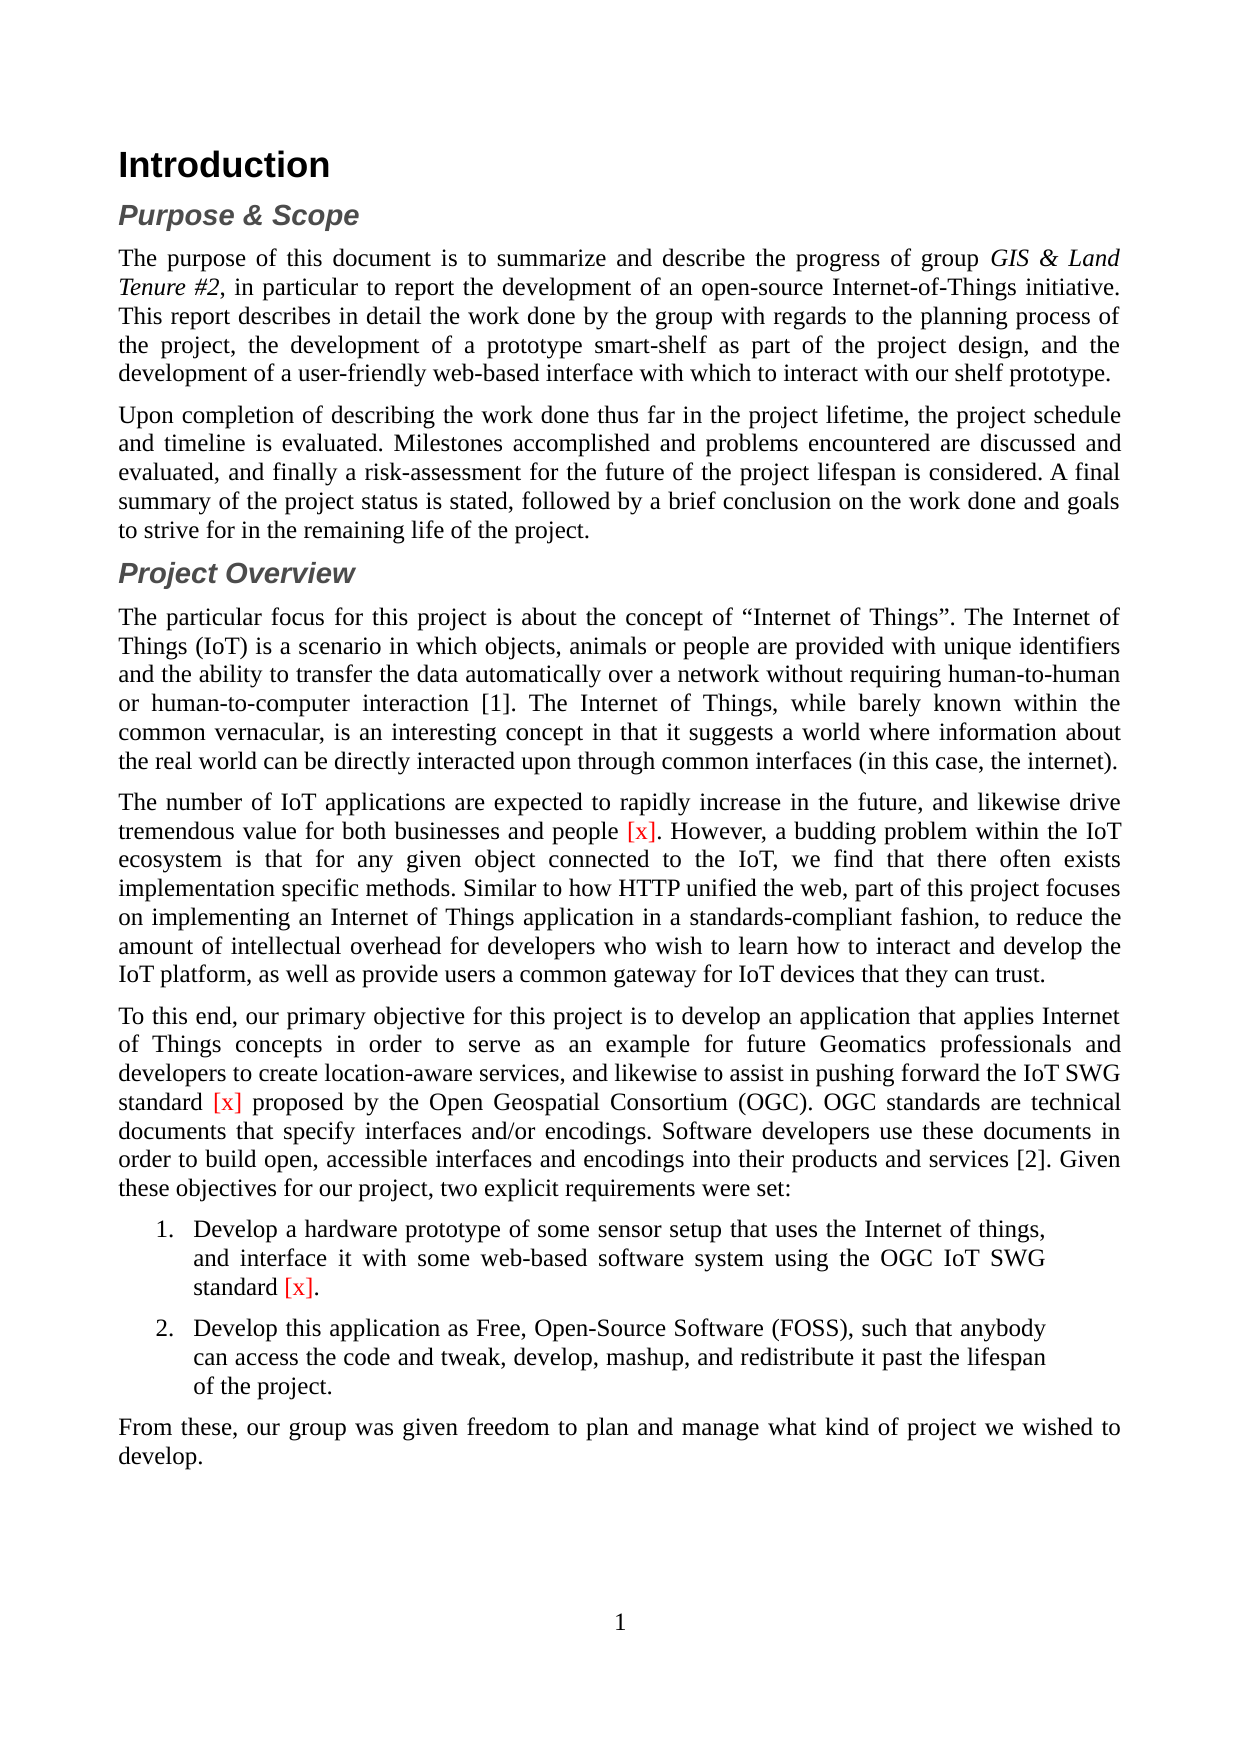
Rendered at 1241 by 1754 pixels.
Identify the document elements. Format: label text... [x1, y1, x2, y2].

text The number of IoT applications are expected to rapidly increase in the future, and likewise drive tremendous value for both businesses and people [x]. However, a budding problem within the IoT ecosystem is that for any given object connected to the IoT, we find that there often exists implementation specific methods. Similar to how HTTP unified the web, part of this project focuses on implementing an Internet of Things application in a standards-compliant fashion, to reduce the amount of intellectual overhead for developers who wish to learn how to interact and develop the IoT platform, as well as provide users a common gateway for IoT devices that they can trust. [118, 787, 1122, 988]
text From these, our group was given freedom to plan and manage what kind of project we wished to develop. [118, 1412, 1122, 1469]
text Upon completion of describing the work done thus far in the project lifetime, the project schedule and timeline is evaluated. Milestones accomplished and problems encountered are discussed and evaluated, and finally a risk-assessment for the future of the project lifespan is considered. A final summary of the project status is stated, followed by a brief conclusion on the work done and goals to strive for in the remaining life of the project. [118, 400, 1122, 543]
text To this end, our primary objective for this project is to develop an application that applies Internet of Things concepts in order to serve as an example for future Geomatics professionals and developers to create location-aware services, and likewise to assist in pushing forward the IoT SWG standard [x] proposed by the Open Geospatial Consortium (OGC). OGC standards are technical documents that specify interfaces and/or encodings. Software developers use these documents in order to build open, accessible interfaces and encodings into their products and services [2]. Given these objectives for our project, two explicit requirements were set: [118, 1001, 1122, 1202]
text The purpose of this document is to summarize and describe the progress of group GIS & Land Tenure #2, in particular to report the development of an open-source Internet-of-Things initiative. This report describes in detail the work done by the group with regards to the planning process of the project, the development of a prototype smart-shelf as part of the project design, and the development of a user-friendly web-based interface with which to interact with our shelf prototype. [118, 243, 1122, 387]
subtitle Introduction [118, 143, 1122, 185]
list Develop this application as Free, Open-Source Software (FOSS), such that anybody can access the code and tweak, develop, mashup, and redistribute it past the lifespan of the project. [155, 1313, 1047, 1399]
list Develop a hardware prototype of some sensor setup that uses the Internet of things, and interface it with some web-based software system using the OGC IoT SWG standard [x]. [155, 1214, 1047, 1301]
text The particular focus for this project is about the concept of “Internet of Things”. The Internet of Things (IoT) is a scenario in which objects, animals or people are provided with unique identifiers and the ability to transfer the data automatically over a network without requiring human-to-human or human-to-computer interaction [1]. The Internet of Things, while barely known within the common vernacular, is an interesting concept in that it suggests a world where information about the real world can be directly interacted upon through common interfaces (in this case, the internet). [118, 602, 1122, 774]
subtitle Project Overview [118, 556, 1122, 589]
subtitle Purpose & Scope [118, 198, 1122, 231]
